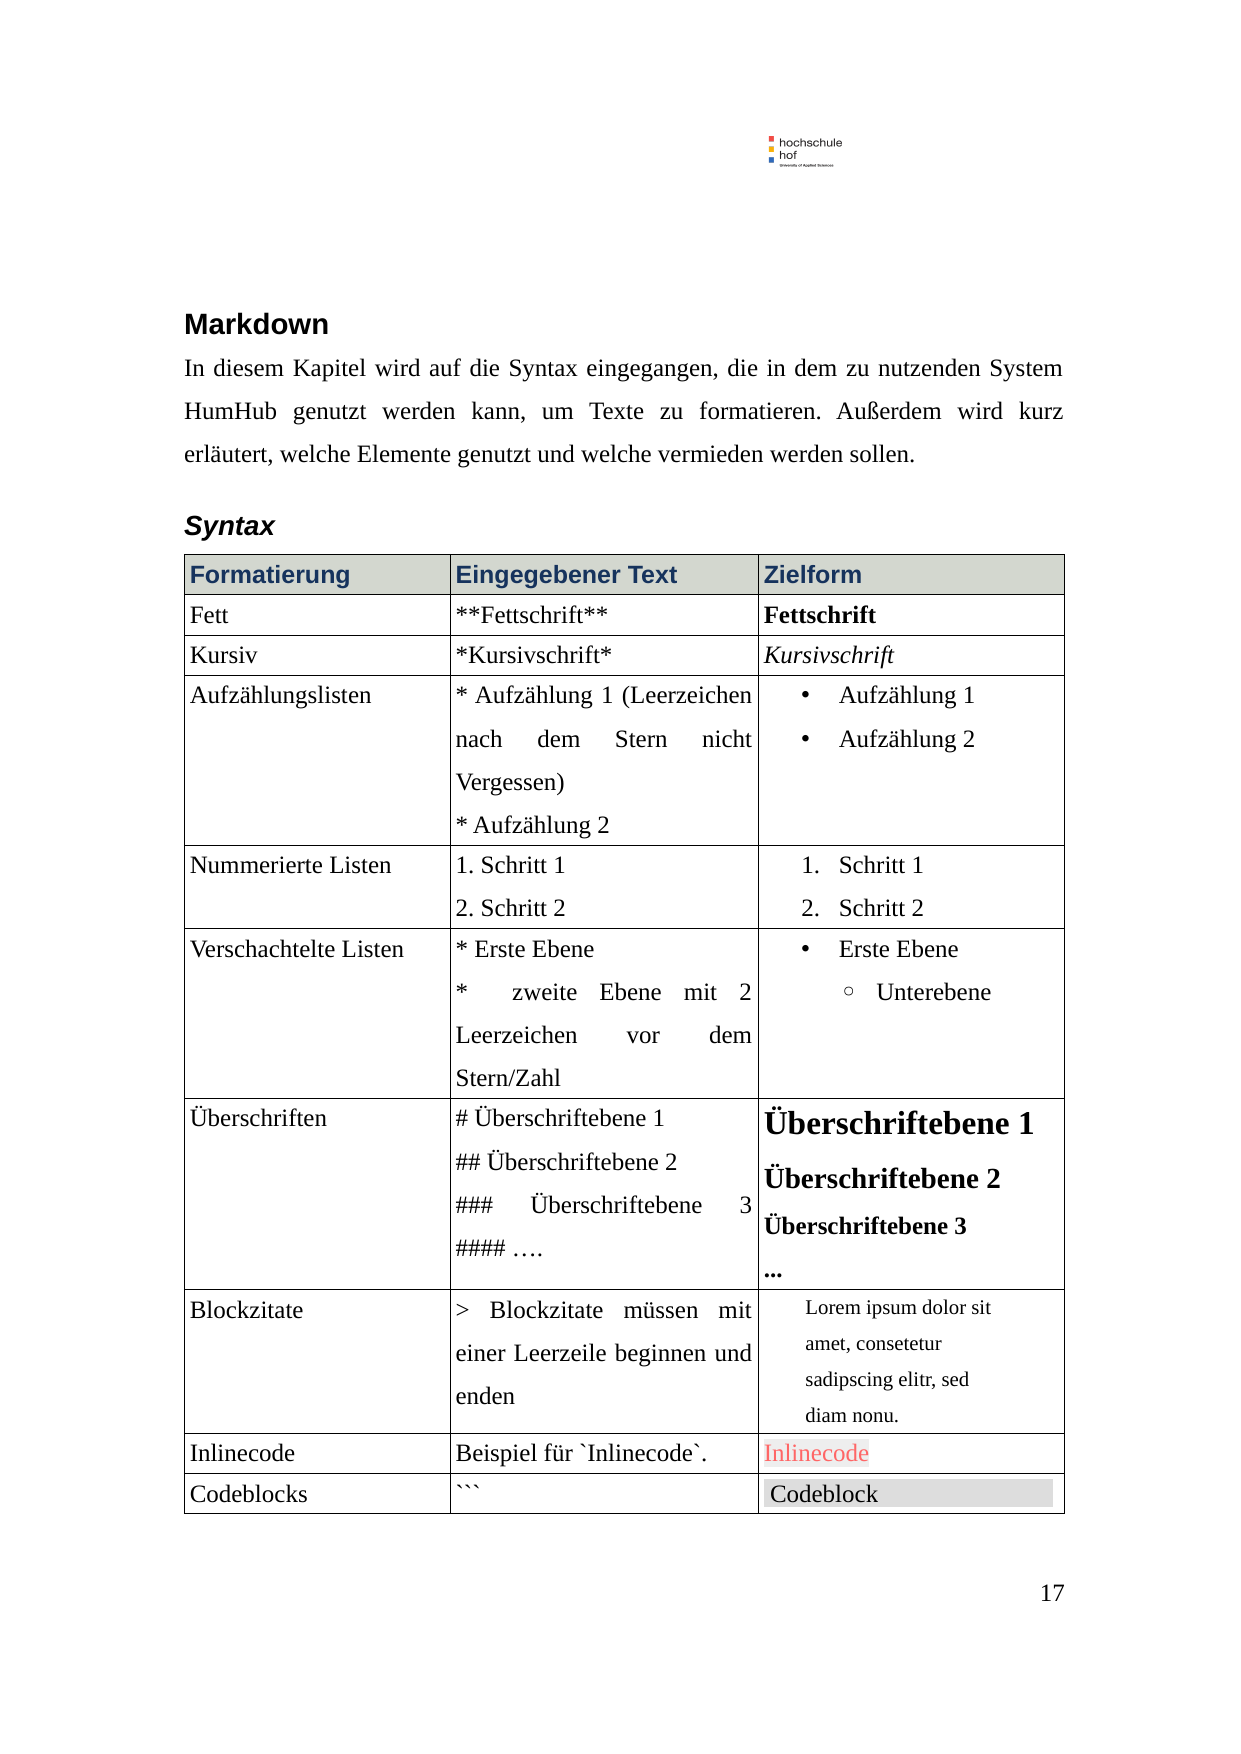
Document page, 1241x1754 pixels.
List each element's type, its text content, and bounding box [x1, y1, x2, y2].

table_cell 1. Schritt 1 2. Schritt 2 [451, 846, 758, 928]
table_cell Codeblock [759, 1474, 1064, 1513]
subtitle Syntax [184, 509, 1064, 541]
table_cell Überschriften [185, 1099, 450, 1289]
subtitle Markdown [184, 307, 1064, 341]
table_cell Überschriftebene 1 Überschriftebene 2 Überschriftebene 3 ... [759, 1099, 1064, 1289]
table_cell * Erste Ebene * zweite Ebene mit 2 Leerzeichen vor dem Stern/Zahl [451, 929, 758, 1098]
table_header Eingegebener Text [451, 555, 758, 594]
picture [768, 136, 842, 167]
table_cell Aufzählungslisten [185, 676, 450, 844]
table_cell Kursiv [185, 636, 450, 675]
text In diesem Kapitel wird auf die Syntax eingegangen, die in dem zu nutzenden System HumHub genutzt werden kann, um Texte zu formatieren. Außerdem wird kurz erläutert, welche Elemente genutzt und welche vermieden werden sollen. [184, 353, 1064, 468]
table_cell # Überschriftebene 1 ## Überschriftebene 2 ### Überschriftebene 3 #### …. [451, 1099, 758, 1289]
table_cell > Blockzitate müssen mit einer Leerzeile beginnen und enden [451, 1290, 758, 1433]
table_cell Codeblocks [185, 1474, 450, 1513]
table_cell Lorem ipsum dolor sit amet, consetetur sadipscing elitr, sed diam nonu. [759, 1290, 1064, 1433]
table_cell Blockzitate [185, 1290, 450, 1433]
table_header Formatierung [185, 555, 450, 594]
table_cell Kursivschrift [759, 636, 1064, 675]
table_cell Beispiel für `Inlinecode`. [451, 1434, 758, 1473]
table_cell Nummerierte Listen [185, 846, 450, 928]
table_cell Inlinecode [759, 1434, 1064, 1473]
table_cell *Kursivschrift* [451, 636, 758, 675]
table_cell Aufzählung 1 Aufzählung 2 [759, 676, 1064, 844]
table_cell Fett [185, 595, 450, 634]
table_cell Inlinecode [185, 1434, 450, 1473]
table_cell Erste Ebene Unterebene [759, 929, 1064, 1098]
table_header Zielform [759, 555, 1064, 594]
table_cell Fettschrift [759, 595, 1064, 634]
table_cell Verschachtelte Listen [185, 929, 450, 1098]
table_cell **Fettschrift** [451, 595, 758, 634]
table_cell Schritt 1 Schritt 2 [759, 846, 1064, 928]
table_cell ``` [451, 1474, 758, 1513]
table_cell * Aufzählung 1 (Leerzeichen nach dem Stern nicht Vergessen) * Aufzählung 2 [451, 676, 758, 844]
